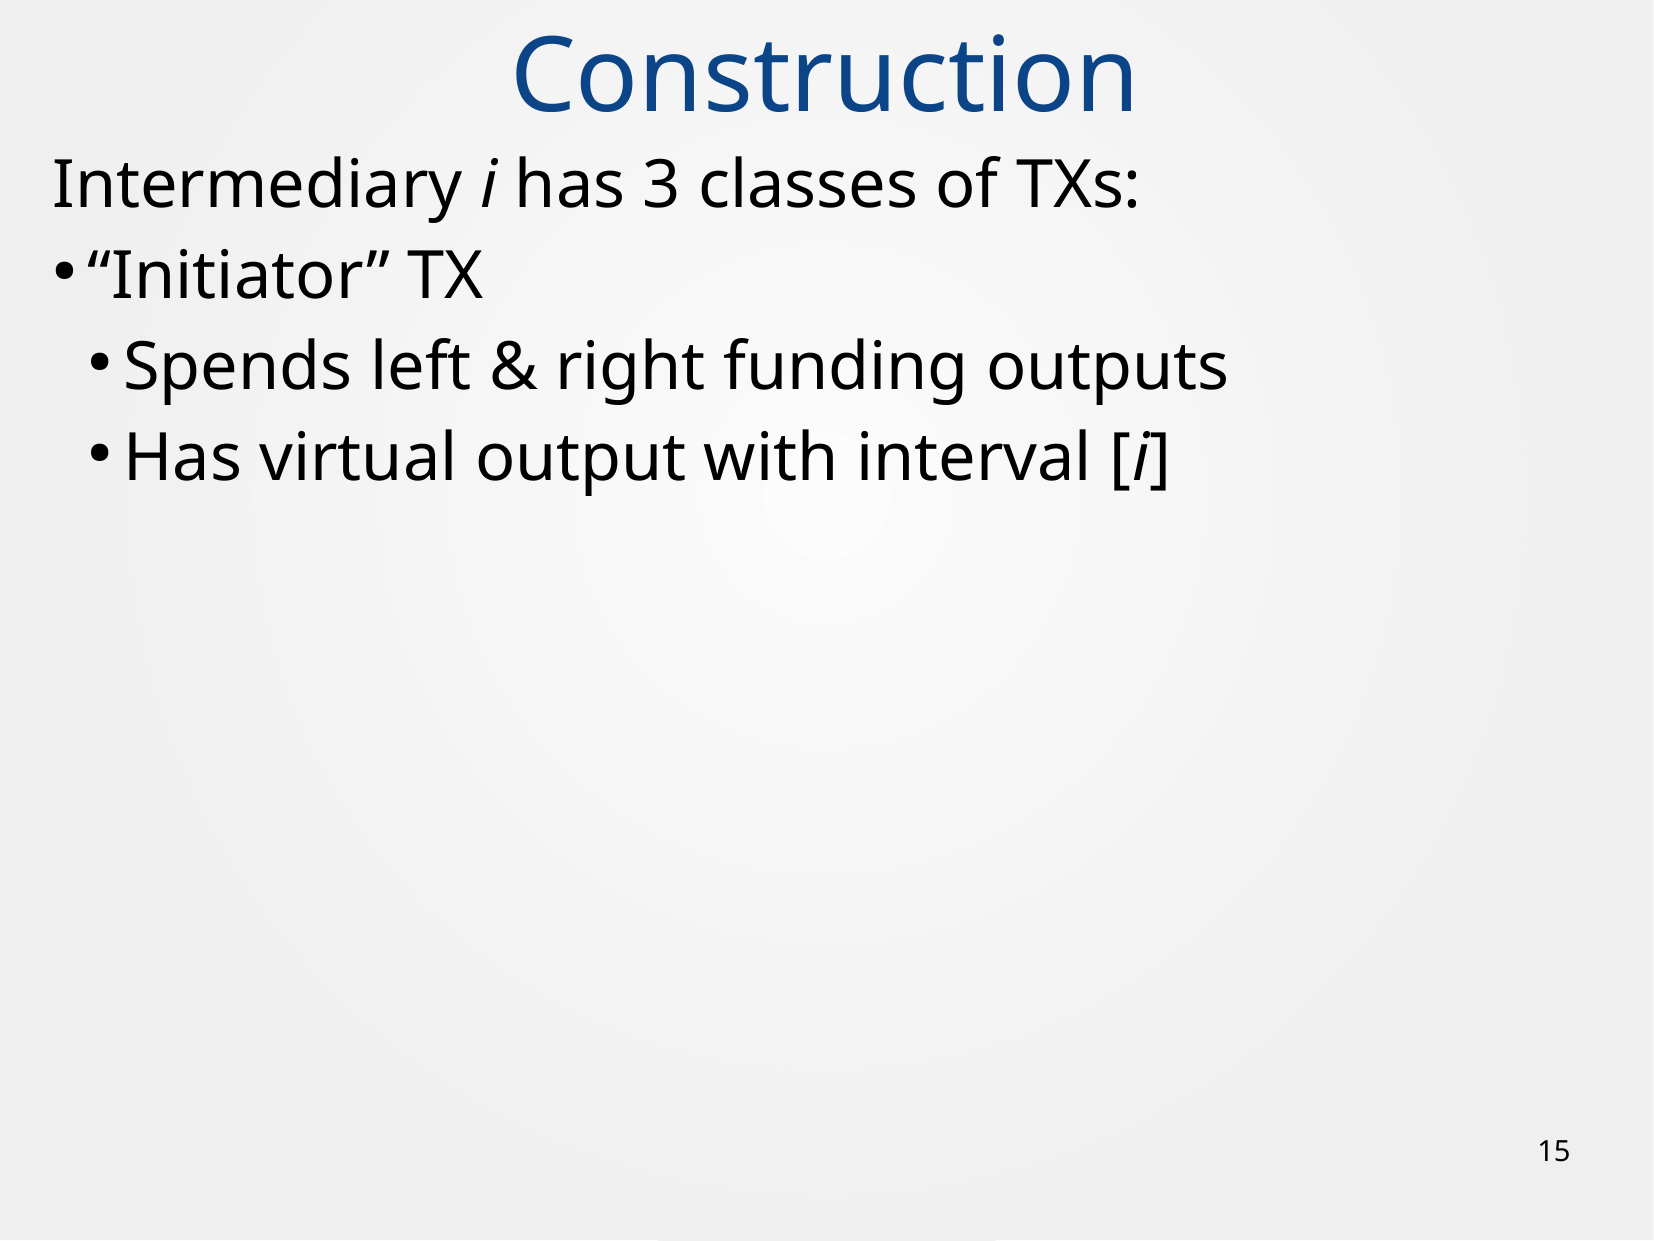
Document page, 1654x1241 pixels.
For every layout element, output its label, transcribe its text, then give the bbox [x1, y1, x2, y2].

subtitle Intermediary i has 3 classes of TXs: “Initiator” TX Spends left & right funding outputs Has virtual output with interval [i] [52, 136, 1610, 1029]
title Construction [510, 0, 1144, 143]
